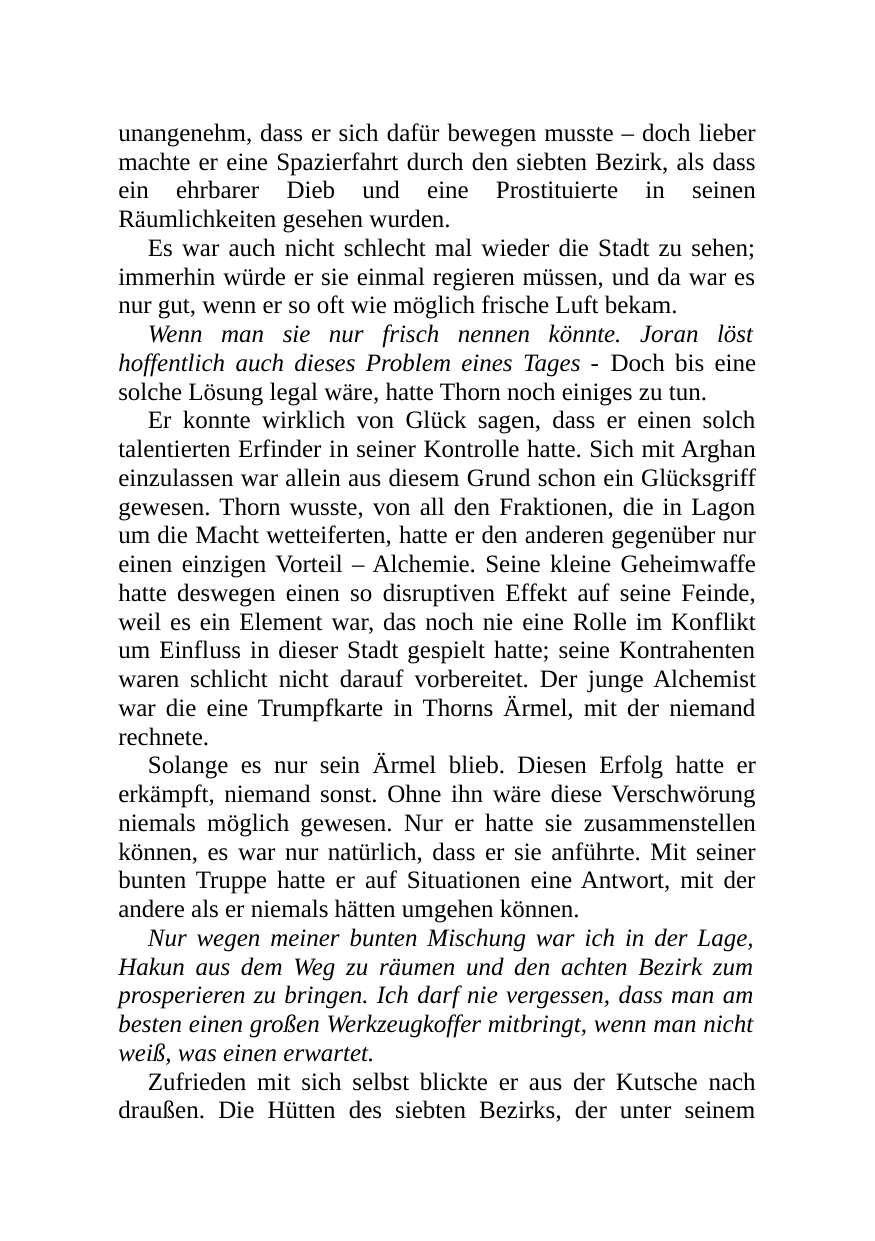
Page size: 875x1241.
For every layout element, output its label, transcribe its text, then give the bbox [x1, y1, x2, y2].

text Zufrieden mit sich selbst blickte er aus der Kutsche nach draußen. Die Hütten des siebten Bezirks, der unter seinem [118, 1067, 756, 1124]
text Es war auch nicht schlecht mal wieder die Stadt zu sehen; immerhin würde er sie einmal regieren müssen, und da war es nur gut, wenn er so oft wie möglich frische Luft bekam. [118, 233, 756, 319]
text Wenn man sie nur frisch nennen könnte. Joran löst hoffentlich auch dieses Problem eines Tages - Doch bis eine solche Lösung legal wäre, hatte Thorn noch einiges zu tun. [118, 319, 756, 406]
text unangenehm, dass er sich dafür bewegen musste – doch lieber machte er eine Spazierfahrt durch den siebten Bezirk, als dass ein ehrbarer Dieb und eine Prostituierte in seinen Räumlichkeiten gesehen wurden. [118, 118, 756, 233]
text Er konnte wirklich von Glück sagen, dass er einen solch talentierten Erfinder in seiner Kontrolle hatte. Sich mit Arghan einzulassen war allein aus diesem Grund schon ein Glücksgriff gewesen. Thorn wusste, von all den Fraktionen, die in Lagon um die Macht wetteiferten, hatte er den anderen gegenüber nur einen einzigen Vorteil – Alchemie. Seine kleine Geheimwaffe hatte deswegen einen so disruptiven Effekt auf seine Feinde, weil es ein Element war, das noch nie eine Rolle im Konflikt um Einfluss in dieser Stadt gespielt hatte; seine Kontrahenten waren schlicht nicht darauf vorbereitet. Der junge Alchemist war die eine Trumpfkarte in Thorns Ärmel, mit der niemand rechnete. [118, 406, 756, 751]
text Solange es nur sein Ärmel blieb. Diesen Erfolg hatte er erkämpft, niemand sonst. Ohne ihn wäre diese Verschwörung niemals möglich gewesen. Nur er hatte sie zusammenstellen können, es war nur natürlich, dass er sie anführte. Mit seiner bunten Truppe hatte er auf Situationen eine Antwort, mit der andere als er niemals hätten umgehen können. [118, 751, 756, 923]
text Nur wegen meiner bunten Mischung war ich in der Lage, Hakun aus dem Weg zu räumen und den achten Bezirk zum prosperieren zu bringen. Ich darf nie vergessen, dass man am besten einen großen Werkzeugkoffer mitbringt, wenn man nicht weiß, was einen erwartet. [118, 923, 756, 1067]
